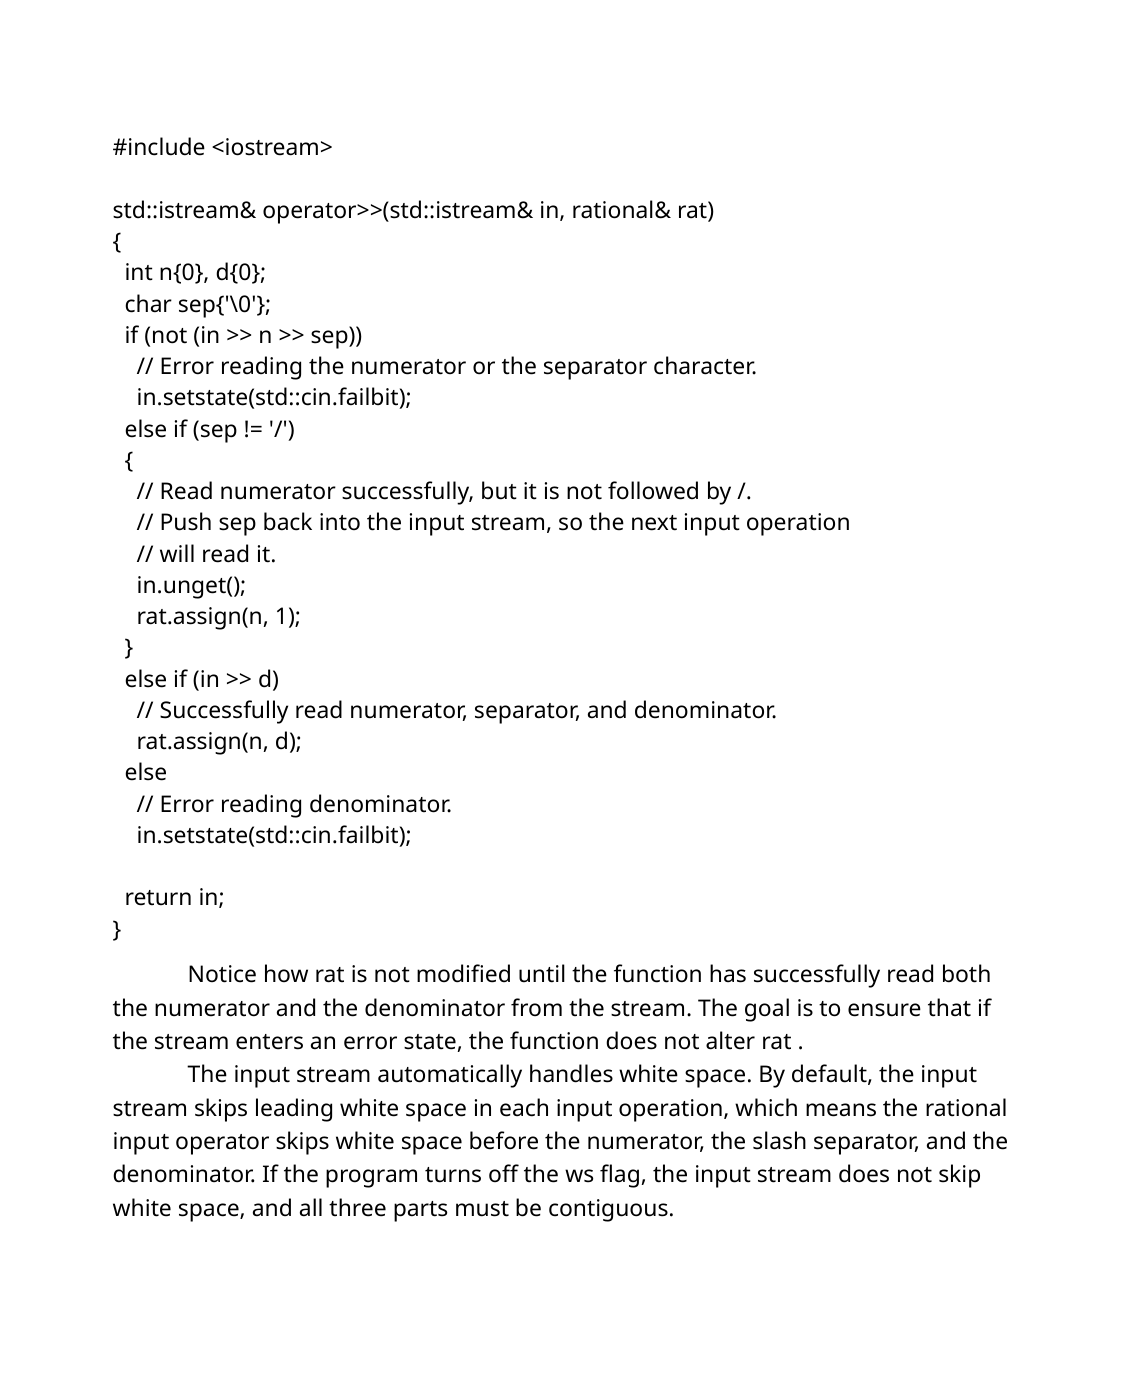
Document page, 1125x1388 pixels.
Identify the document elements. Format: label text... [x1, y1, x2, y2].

text { [112, 225, 1012, 256]
text // Read numerator successfully, but it is not followed by /. [112, 475, 1012, 506]
text return in; [112, 881, 1012, 912]
text rat.assign(n, d); [112, 725, 1012, 756]
text in.unget(); [112, 569, 1012, 600]
text else if (in >> d) [112, 662, 1012, 694]
text // Error reading the numerator or the separator character. [112, 350, 1012, 381]
text std::istream& operator>>(std::istream& in, rational& rat) [112, 194, 1012, 225]
text char sep{'\0'}; [112, 287, 1012, 319]
text } [112, 912, 1012, 944]
text #include <iostream> [112, 131, 1012, 162]
text // Push sep back into the input stream, so the next input operation [112, 506, 1012, 537]
text // Error reading denominator. [112, 787, 1012, 819]
text else [112, 756, 1012, 787]
text rat.assign(n, 1); [112, 600, 1012, 631]
text { [112, 444, 1012, 475]
text // will read it. [112, 537, 1012, 569]
text The input stream automatically handles white space. By default, the input stream skips leading white space in each input operation, which means the rational input operator skips white space before the numerator, the slash separator, and the denominator. If the program turns off the ws flag, the input stream does not skip white space, and all three parts must be contiguous. [112, 1056, 1012, 1223]
text int n{0}, d{0}; [112, 256, 1012, 287]
text in.setstate(std::cin.failbit); [112, 381, 1012, 412]
text else if (sep != '/') [112, 412, 1012, 444]
text // Successfully read numerator, separator, and denominator. [112, 694, 1012, 725]
text in.setstate(std::cin.failbit); [112, 819, 1012, 850]
text } [112, 631, 1012, 662]
text if (not (in >> n >> sep)) [112, 319, 1012, 350]
text Notice how rat is not modified until the function has successfully read both the numerator and the denominator from the stream. The goal is to ensure that if the stream enters an error state, the function does not alter rat . [112, 956, 1012, 1056]
